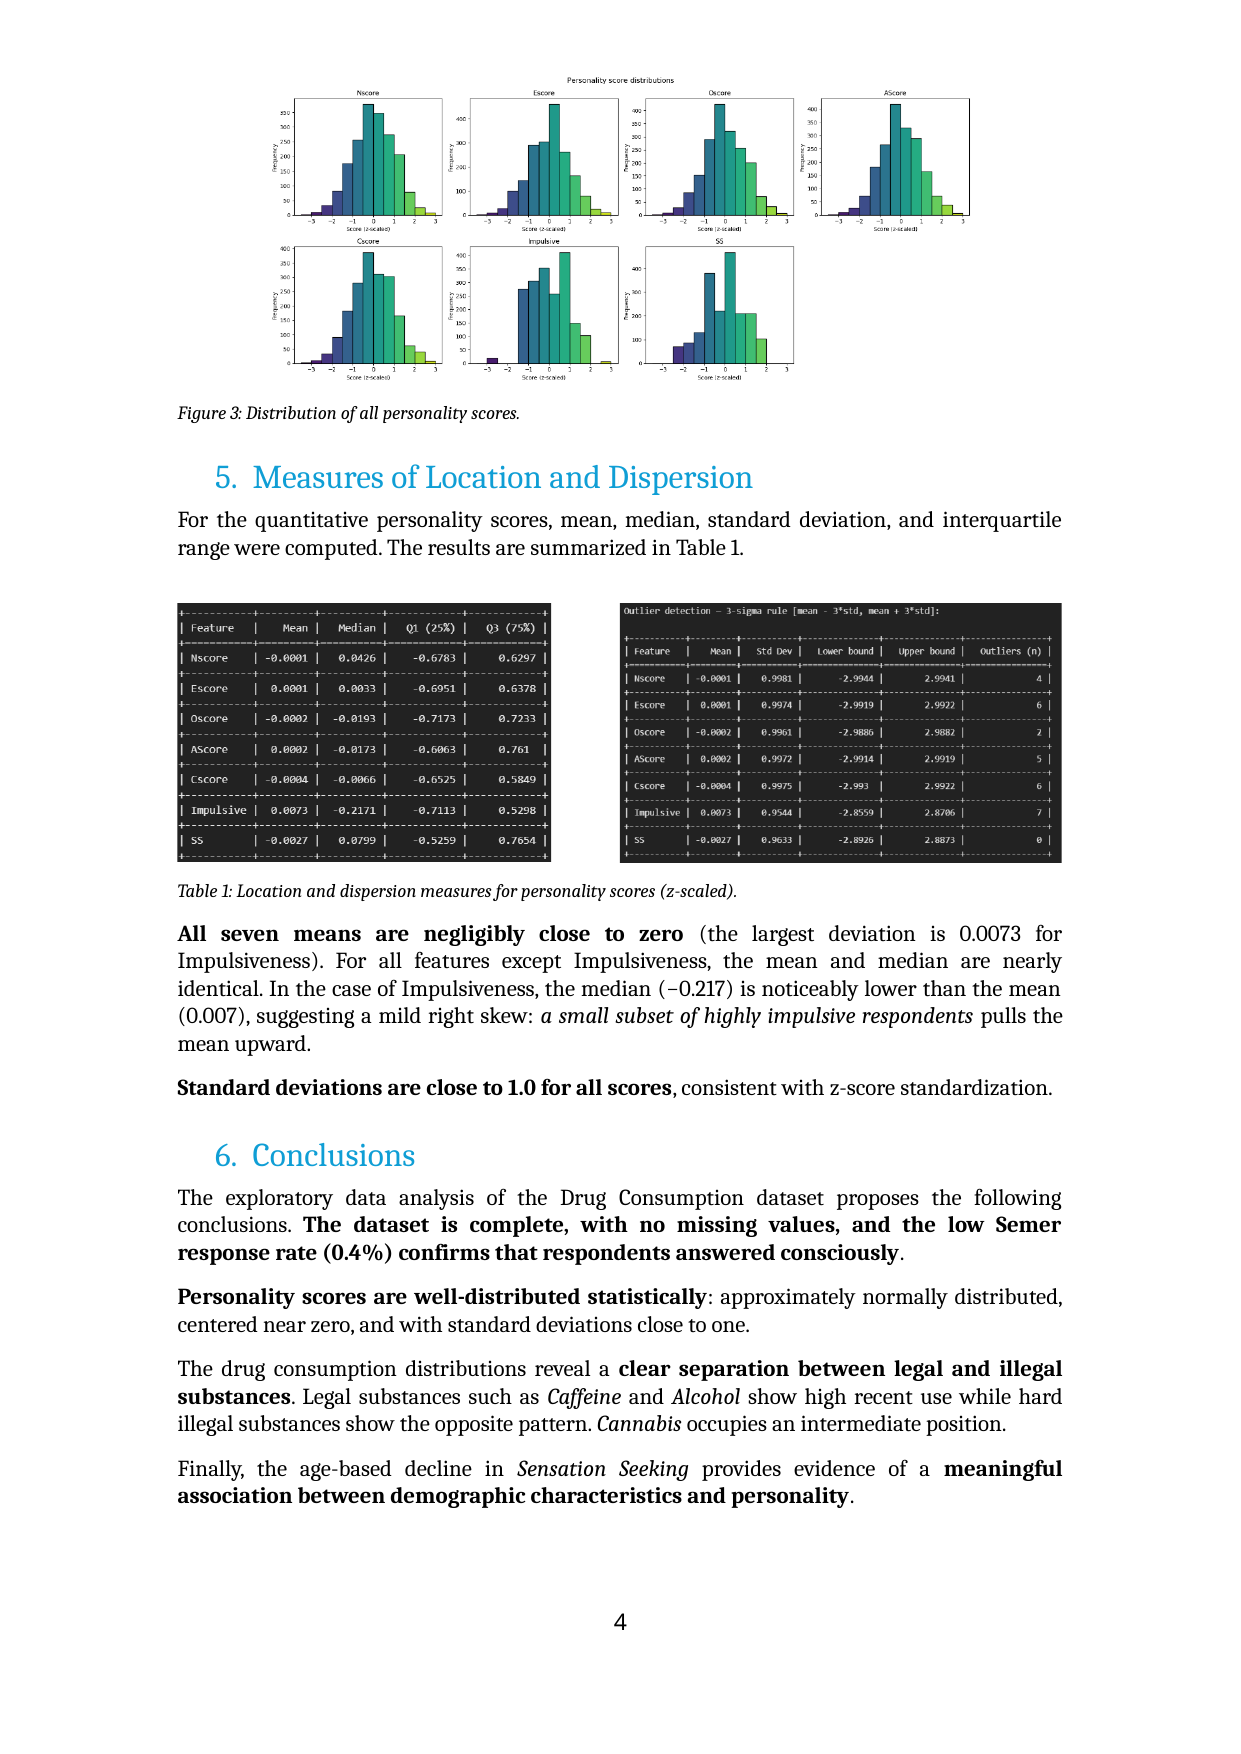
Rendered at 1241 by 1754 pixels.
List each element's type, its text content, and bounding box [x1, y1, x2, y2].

text The drug consumption distributions reveal a clear separation between legal and illegal substances. Legal substances such as Caffeine and Alcohol show high recent use while hard illegal substances show the opposite pattern. Cannabis occupies an intermediate position. [177, 1356, 1063, 1437]
text Finally, the age-based decline in Sensation Seeking provides evidence of a meaningful association between demographic characteristics and personality. [177, 1455, 1063, 1509]
subtitle Conclusions [215, 1136, 1063, 1174]
subtitle Measures of Location and Dispersion [215, 458, 1063, 497]
text Table 1: Location and dispersion measures for personality scores (z-scaled). [177, 881, 1063, 903]
text Standard deviations are close to 1.0 for all scores, consistent with z-score standardization. [177, 1075, 1063, 1101]
text Figure 3: Distribution of all personality scores. [177, 402, 1063, 424]
text The exploratory data analysis of the Drug Consumption dataset proposes the following conclusions. The dataset is complete, with no missing values, and the low Semer response rate (0.4%) confirms that respondents answered consciously. [177, 1184, 1063, 1266]
text For the quantitative personality scores, mean, median, standard deviation, and interquartile range were computed. The results are summarized in Table 1. [177, 507, 1063, 561]
text All seven means are negligibly close to zero (the largest deviation is 0.0073 for Impulsiveness). For all features except Impulsiveness, the mean and median are nearly identical. In the case of Impulsiveness, the median (−0.217) is noticeably lower than the mean (0.007), suggesting a mild right skew: a small subset of highly impulsive respondents pulls the mean upward. [177, 920, 1063, 1057]
text Personality scores are well-distributed statistically: approximately normally distributed, centered near zero, and with standard deviations close to one. [177, 1284, 1063, 1338]
